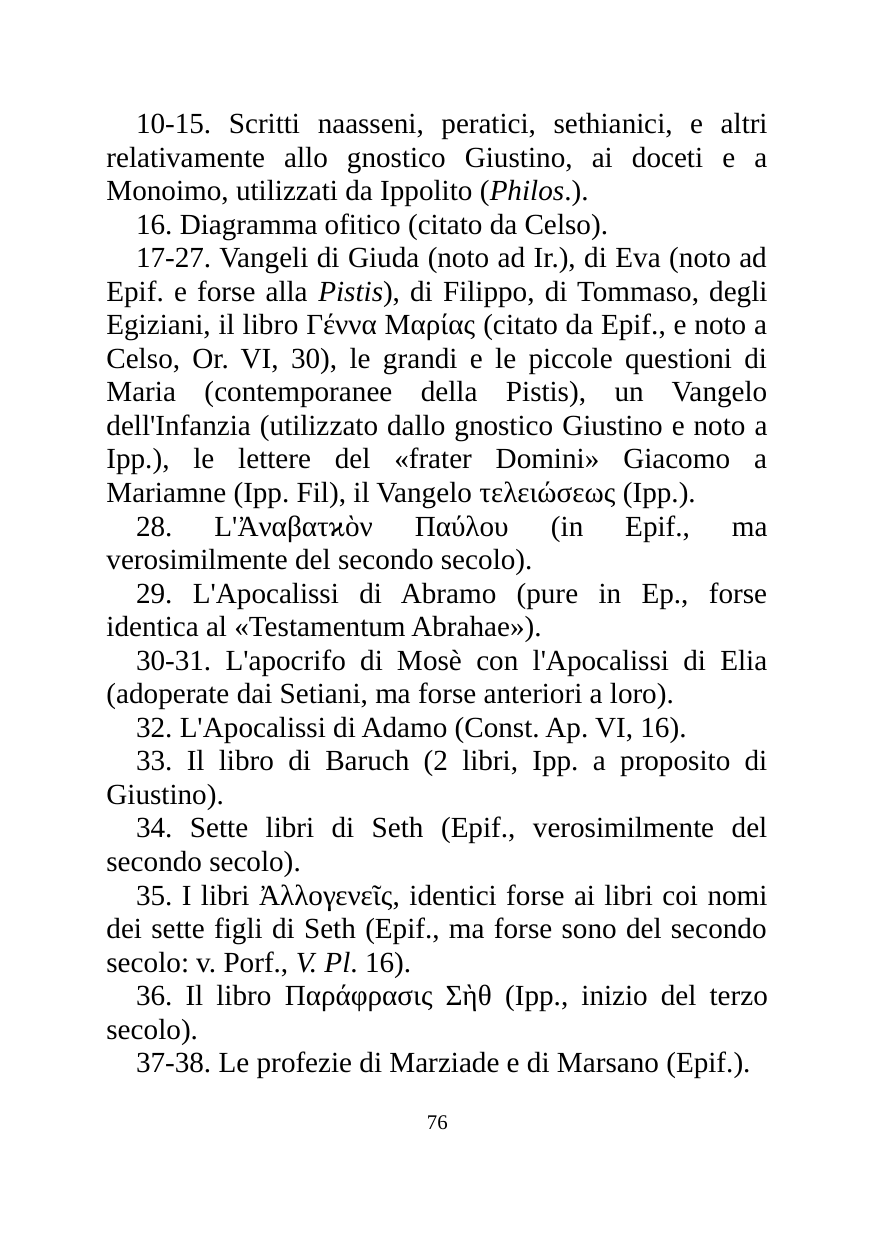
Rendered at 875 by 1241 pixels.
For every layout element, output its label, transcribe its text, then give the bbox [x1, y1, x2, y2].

text 37-38. Le profezie di Marziade e di Marsano (Epif.). [106, 1045, 768, 1079]
text 30-31. L'apocrifo di Mosè con l'Apocalissi di Elia (adoperate dai Setiani, ma forse anteriori a loro). [106, 643, 768, 710]
text 28. L'Ἀναβατϰὸν Παύλου (in Epif., ma verosimilmente del secondo secolo). [106, 509, 768, 576]
text 34. Sette libri di Seth (Epif., verosimilmente del secondo secolo). [106, 811, 768, 878]
text 33. Il libro di Baruch (2 libri, Ipp. a proposito di Giustino). [106, 743, 768, 811]
text 35. I libri Ἀλλογενεῖς, identici forse ai libri coi nomi dei sette figli di Seth (Epif., ma forse sono del secondo secolo: v. Porf., V. Pl. 16). [106, 878, 768, 978]
text 36. Il libro Παράφρασις Σὴθ (Ipp., inizio del terzo secolo). [106, 978, 768, 1045]
text 29. L'Apocalissi di Abramo (pure in Ep., forse identica al «Testamentum Abrahae»). [106, 576, 768, 643]
text 32. L'Apocalissi di Adamo (Const. Ap. VI, 16). [106, 710, 768, 743]
text 10-15. Scritti naasseni, peratici, sethianici, e altri relativamente allo gnostico Giustino, ai doceti e a Monoimo, utilizzati da Ippolito (Philos.). [106, 106, 768, 207]
text 17-27. Vangeli di Giuda (noto ad Ir.), di Eva (noto ad Epif. e forse alla Pistis), di Filippo, di Tommaso, degli Egiziani, il libro Γέννα Μαρίας (citato da Epif., e noto a Celso, Or. VI, 30), le grandi e le piccole questioni di Maria (contemporanee della Pistis), un Vangelo dell'Infanzia (utilizzato dallo gnostico Giustino e noto a Ipp.), le lettere del «frater Domini» Giacomo a Mariamne (Ipp. Fil), il Vangelo τελειώσεως (Ipp.). [106, 240, 768, 509]
text 16. Diagramma ofitico (citato da Celso). [106, 207, 768, 240]
